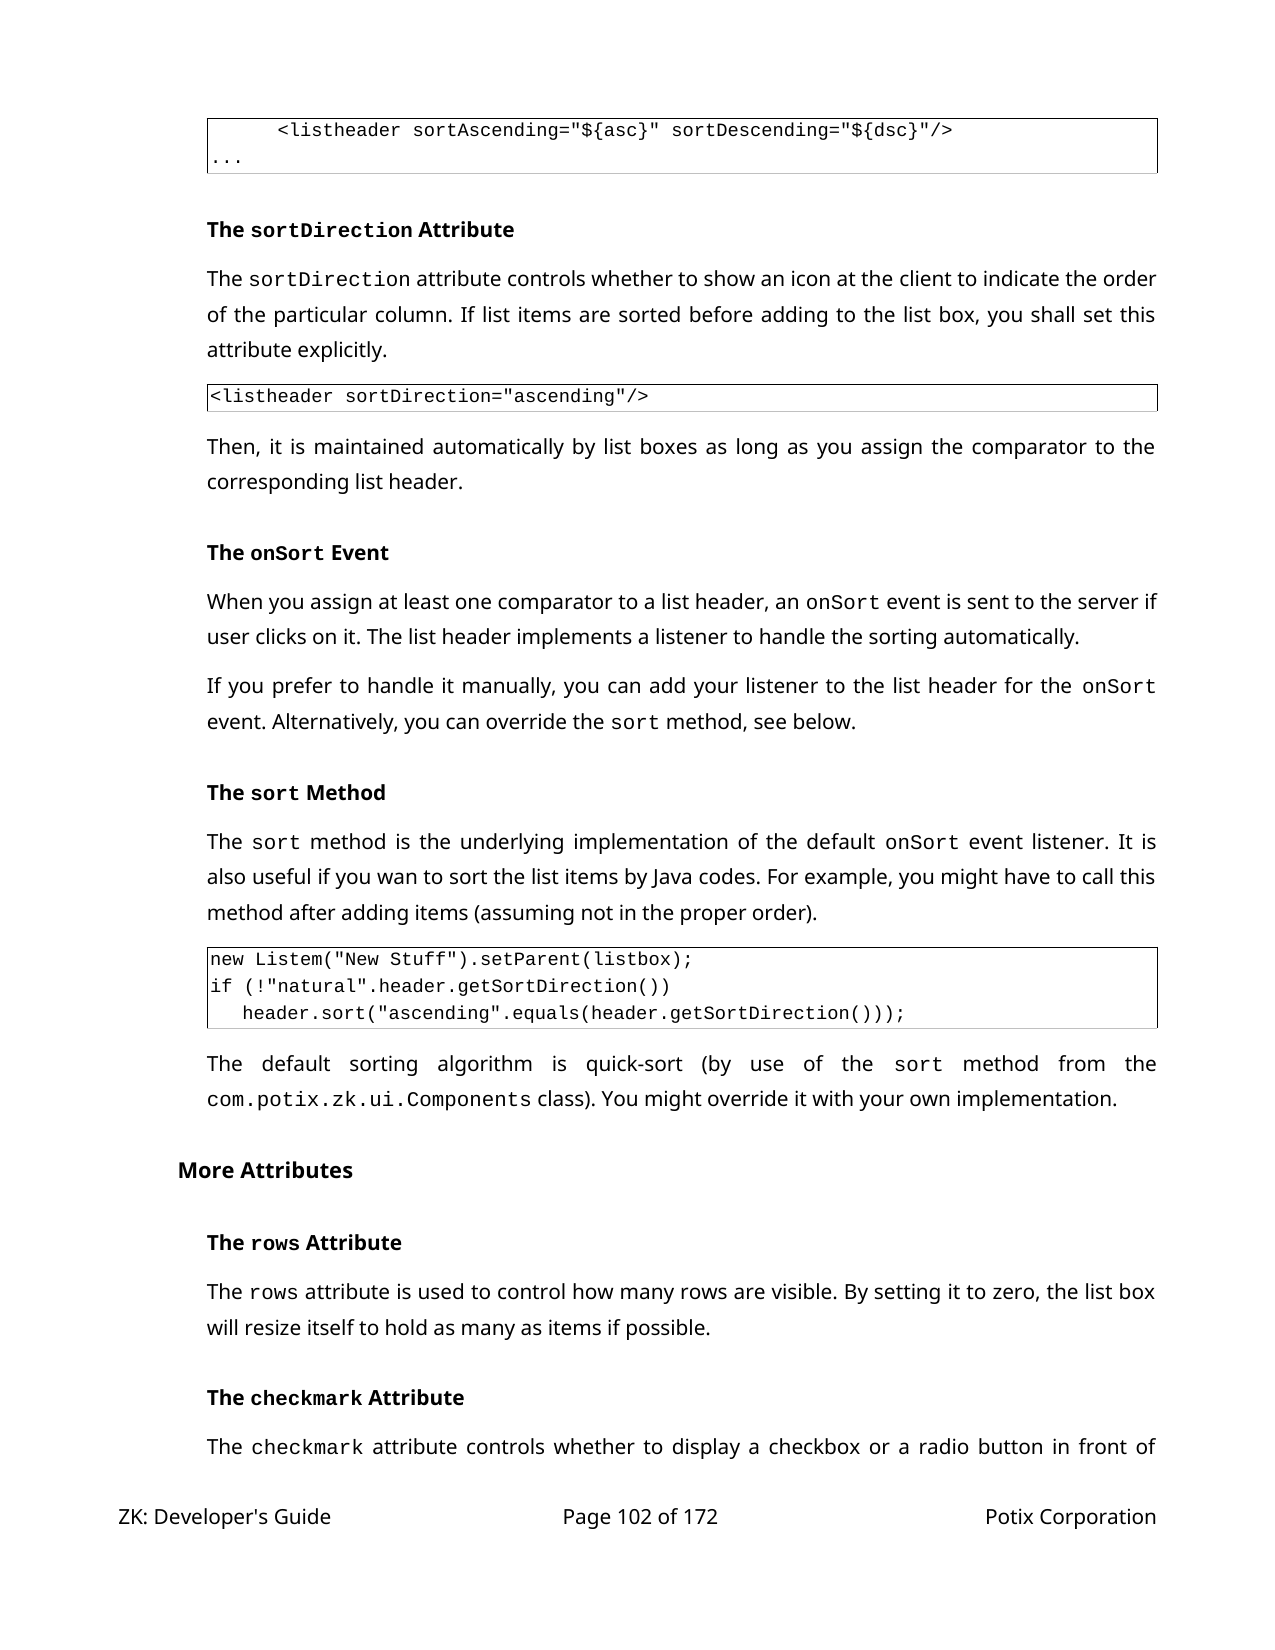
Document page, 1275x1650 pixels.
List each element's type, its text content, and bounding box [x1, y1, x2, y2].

subtitle The checkmark Attribute [207, 1383, 1157, 1412]
text The checkmark attribute controls whether to display a checkbox or a radio button in front of [207, 1432, 1157, 1461]
text new Listem("New Stuff").setParent(listbox); [208, 948, 1157, 971]
text header.sort("ascending".equals(header.getSortDirection())); [208, 1001, 1157, 1028]
text ... [208, 145, 1157, 173]
text The sort method is the underlying implementation of the default onSort event listener. It is also useful if you wan to sort the list items by Java codes. For example, you might have to call this method after adding items (assuming not in the proper order). [207, 827, 1157, 926]
text The default sorting algorithm is quick-sort (by use of the sort method from the com.potix.zk.ui.Components class). You might override it with your own implementation. [207, 1049, 1157, 1113]
text Then, it is maintained automatically by list boxes as long as you assign the comparator to the corresponding list header. [207, 432, 1157, 495]
subtitle More Attributes [177, 1155, 1157, 1185]
subtitle The onSort Event [207, 538, 1157, 566]
subtitle The sort Method [207, 778, 1157, 806]
text When you assign at least one comparator to a list header, an onSort event is sent to the server if user clicks on it. The list header implements a listener to handle the sorting automatically. [207, 587, 1157, 651]
text <listheader sortAscending="${asc}" sortDescending="${dsc}"/> [208, 119, 1157, 142]
text The rows attribute is used to control how many rows are visible. By setting it to zero, the list box will resize itself to hold as many as items if possible. [207, 1277, 1157, 1341]
text The sortDirection attribute controls whether to show an icon at the client to indicate the order of the particular column. If list items are sorted before adding to the list box, you shall set this attribute explicitly. [207, 264, 1157, 363]
text If you prefer to handle it manually, you can add your listener to the list header for the onSort event. Alternatively, you can override the sort method, see below. [207, 671, 1157, 735]
subtitle The rows Attribute [207, 1228, 1157, 1256]
text <listheader sortDirection="ascending"/> [208, 385, 1157, 411]
subtitle The sortDirection Attribute [207, 215, 1157, 244]
text if (!"natural".header.getSortDirection()) [208, 974, 1157, 998]
